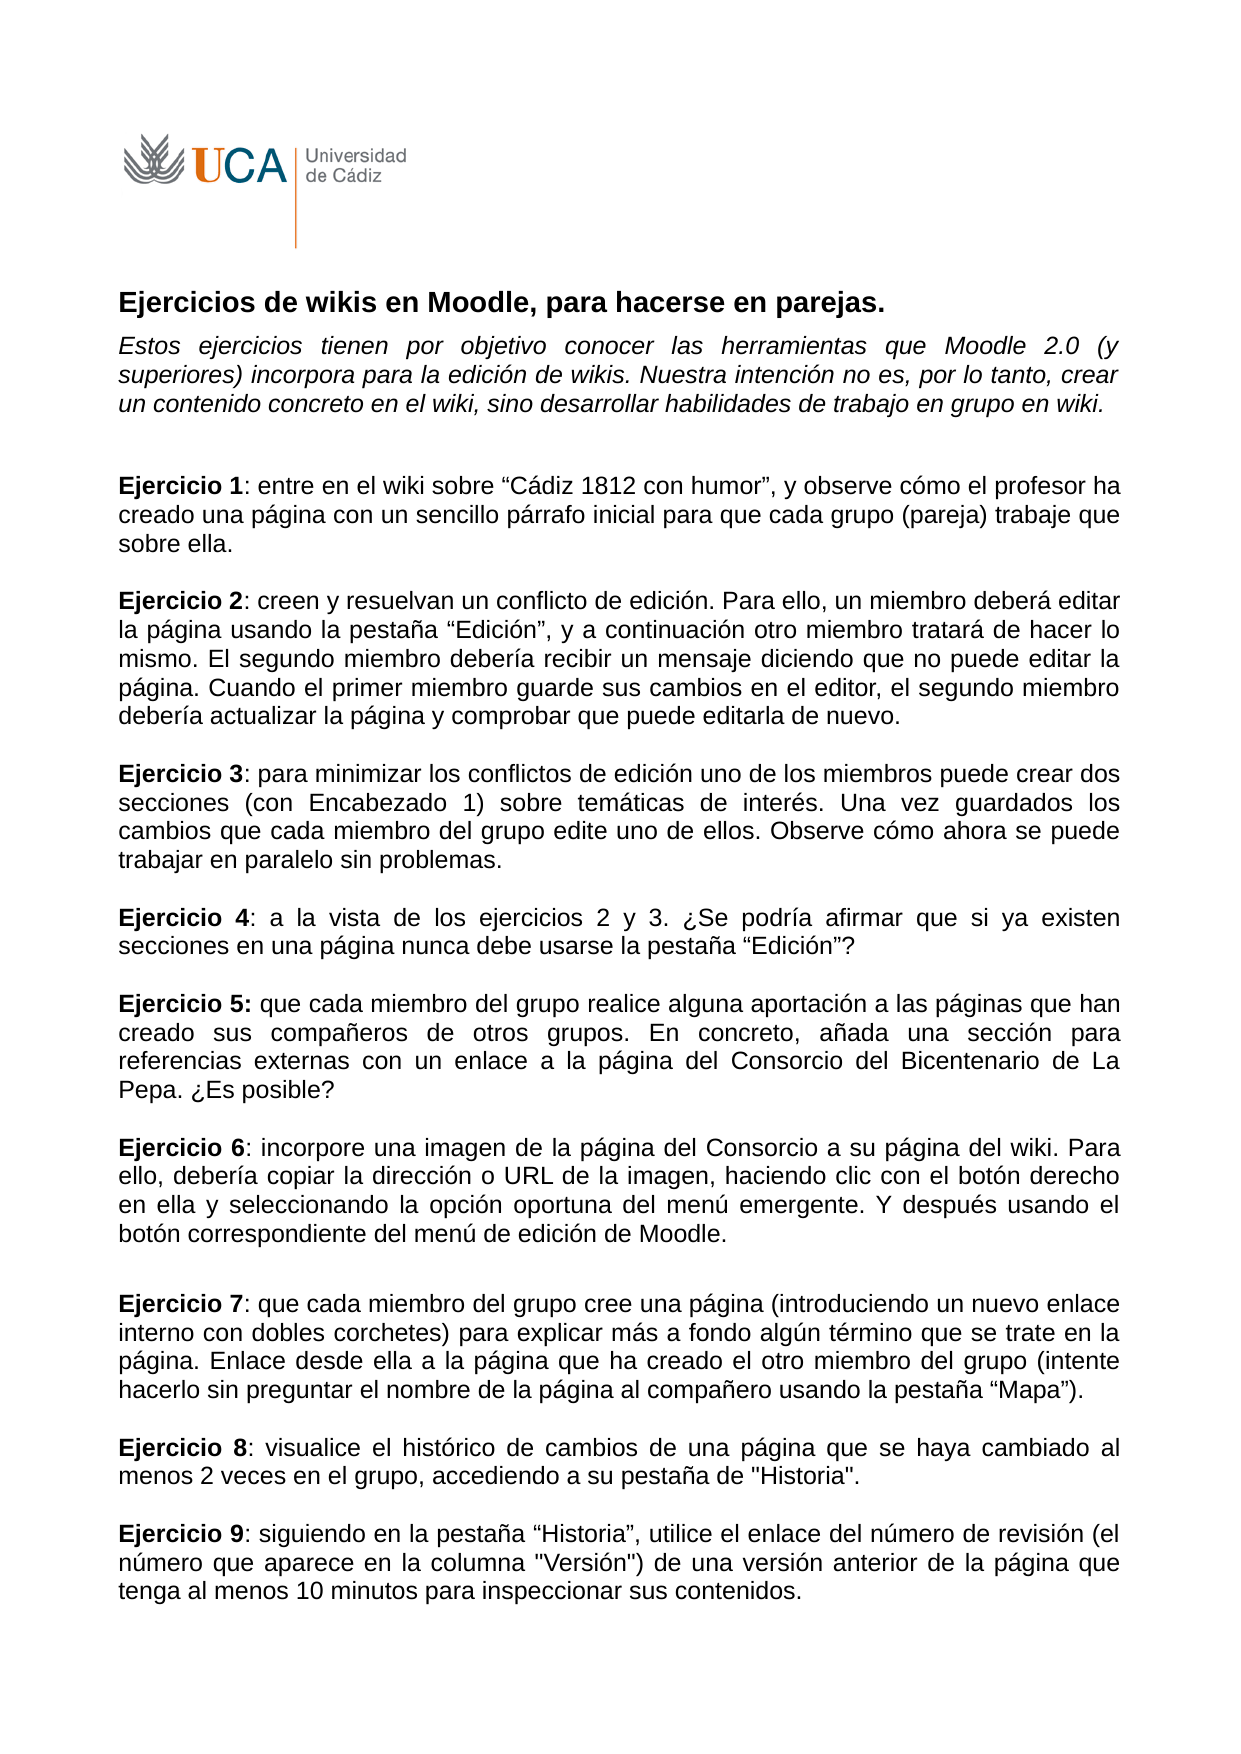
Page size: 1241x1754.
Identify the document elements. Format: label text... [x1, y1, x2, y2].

text Ejercicio 4: a la vista de los ejercicios 2 y 3. ¿Se podría afirmar que si ya existen secciones en una página nunca debe usarse la pestaña “Edición”? [118, 902, 1122, 960]
text Ejercicio 7: que cada miembro del grupo cree una página (introduciendo un nuevo enlace interno con dobles corchetes) para explicar más a fondo algún término que se trate en la página. Enlace desde ella a la página que ha creado el otro miembro del grupo (intente hacerlo sin preguntar el nombre de la página al compañero usando la pestaña “Mapa”). [118, 1289, 1122, 1404]
text Ejercicio 3: para minimizar los conflictos de edición uno de los miembros puede crear dos secciones (con Encabezado 1) sobre temáticas de interés. Una vez guardados los cambios que cada miembro del grupo edite uno de ellos. Observe cómo ahora se puede trabajar en paralelo sin problemas. [118, 759, 1122, 874]
text Ejercicio 9: siguiendo en la pestaña “Historia”, utilice el enlace del número de revisión (el número que aparece en la columna "Versión") de una versión anterior de la página que tenga al menos 10 minutos para inspeccionar sus contenidos. [118, 1519, 1122, 1605]
picture [121, 128, 411, 255]
subtitle Ejercicios de wikis en Moodle, para hacerse en parejas. [118, 285, 1122, 319]
text Ejercicio 8: visualice el histórico de cambios de una página que se haya cambiado al menos 2 veces en el grupo, accediendo a su pestaña de "Historia". [118, 1432, 1122, 1490]
text Ejercicio 1: entre en el wiki sobre “Cádiz 1812 con humor”, y observe cómo el profesor ha creado una página con un sencillo párrafo inicial para que cada grupo (pareja) trabaje que sobre ella. [118, 471, 1122, 557]
text Ejercicio 6: incorpore una imagen de la página del Consorcio a su página del wiki. Para ello, debería copiar la dirección o URL de la imagen, haciendo clic con el botón derecho en ella y seleccionando la opción oportuna del menú emergente. Y después usando el botón correspondiente del menú de edición de Moodle. [118, 1132, 1122, 1247]
text Estos ejercicios tienen por objetivo conocer las herramientas que Moodle 2.0 (y superiores) incorpora para la edición de wikis. Nuestra intención no es, por lo tanto, crear un contenido concreto en el wiki, sino desarrollar habilidades de trabajo en grupo en wiki. [118, 331, 1122, 417]
text Ejercicio 5: que cada miembro del grupo realice alguna aportación a las páginas que han creado sus compañeros de otros grupos. En concreto, añada una sección para referencias externas con un enlace a la página del Consorcio del Bicentenario de La Pepa. ¿Es posible? [118, 989, 1122, 1104]
text Ejercicio 2: creen y resuelvan un conflicto de edición. Para ello, un miembro deberá editar la página usando la pestaña “Edición”, y a continuación otro miembro tratará de hacer lo mismo. El segundo miembro debería recibir un mensaje diciendo que no puede editar la página. Cuando el primer miembro guarde sus cambios en el editor, el segundo miembro debería actualizar la página y comprobar que puede editarla de nuevo. [118, 586, 1122, 730]
